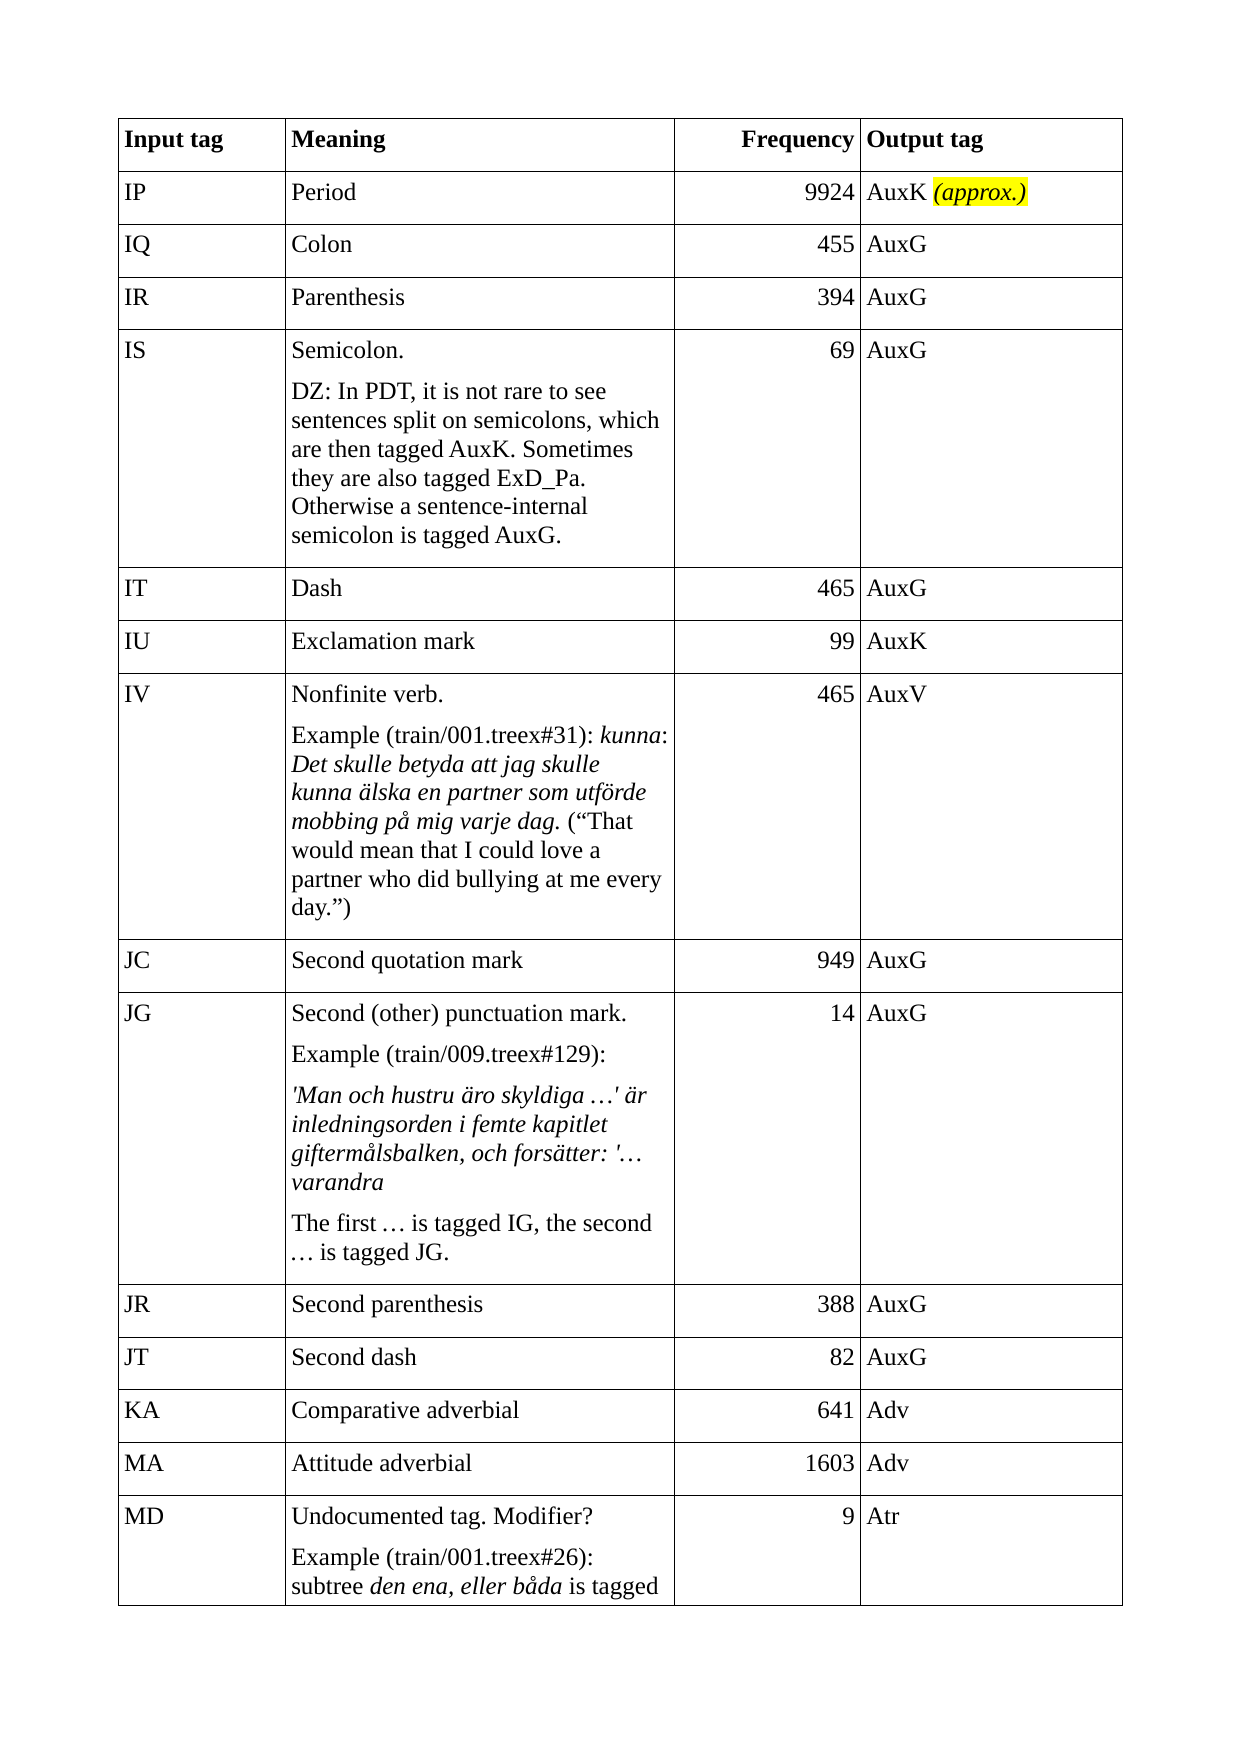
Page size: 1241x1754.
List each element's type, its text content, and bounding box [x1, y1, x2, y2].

table_cell AuxG [861, 993, 1122, 1284]
table_cell IS [119, 330, 285, 567]
table_cell IT [119, 568, 285, 620]
table_cell IR [119, 278, 285, 329]
table_cell IQ [119, 225, 285, 277]
table_cell IV [119, 674, 285, 939]
table_cell Second parenthesis [286, 1285, 674, 1337]
table_cell AuxV [861, 674, 1122, 939]
table_cell Period [286, 172, 674, 224]
table_cell Parenthesis [286, 278, 674, 329]
table_cell Undocumented tag. Modifier? Example (train/001.treex#26): subtree den ena, eller båda is tagged [286, 1496, 674, 1605]
table_cell 14 [675, 993, 860, 1284]
table_cell 455 [675, 225, 860, 277]
table_cell AuxG [861, 1285, 1122, 1337]
table_cell 9 [675, 1496, 860, 1605]
table_cell KA [119, 1390, 285, 1442]
table_cell Second quotation mark [286, 940, 674, 992]
table_cell JG [119, 993, 285, 1284]
table_header Meaning [286, 119, 674, 171]
table_cell MD [119, 1496, 285, 1605]
table_cell IU [119, 621, 285, 673]
table_cell 9924 [675, 172, 860, 224]
table_cell Nonfinite verb. Example (train/001.treex#31): kunna: Det skulle betyda att jag skulle kunna älska en partner som utförde mobbing på mig varje dag. (“That would mean that I could love a partner who did bullying at me every day.”) [286, 674, 674, 939]
table_cell Exclamation mark [286, 621, 674, 673]
table_cell IP [119, 172, 285, 224]
table_cell MA [119, 1443, 285, 1495]
table_cell AuxG [861, 225, 1122, 277]
table_cell Adv [861, 1443, 1122, 1495]
table_cell AuxK (approx.) [861, 172, 1122, 224]
table_cell Adv [861, 1390, 1122, 1442]
table_cell Dash [286, 568, 674, 620]
table_cell JR [119, 1285, 285, 1337]
table_cell JC [119, 940, 285, 992]
table_cell AuxG [861, 940, 1122, 992]
table_cell Semicolon. DZ: In PDT, it is not rare to see sentences split on semicolons, which are then tagged AuxK. Sometimes they are also tagged ExD_Pa. Otherwise a sentence-internal semicolon is tagged AuxG. [286, 330, 674, 567]
table_header Output tag [861, 119, 1122, 171]
table_cell 99 [675, 621, 860, 673]
table_cell Comparative adverbial [286, 1390, 674, 1442]
table_cell 82 [675, 1338, 860, 1389]
table_cell Attitude adverbial [286, 1443, 674, 1495]
table_cell AuxK [861, 621, 1122, 673]
table_cell JT [119, 1338, 285, 1389]
table_cell 641 [675, 1390, 860, 1442]
table_cell AuxG [861, 1338, 1122, 1389]
table_cell Colon [286, 225, 674, 277]
table_cell AuxG [861, 568, 1122, 620]
table_header Frequency [675, 119, 860, 171]
table_cell Second (other) punctuation mark. Example (train/009.treex#129): 'Man och hustru äro skyldiga …' är inledningsorden i femte kapitlet giftermålsbalken, och forsätter: '… varandra The first … is tagged IG, the second … is tagged JG. [286, 993, 674, 1284]
table_cell 465 [675, 568, 860, 620]
table_cell 949 [675, 940, 860, 992]
table_cell 394 [675, 278, 860, 329]
table_cell Second dash [286, 1338, 674, 1389]
table_cell 1603 [675, 1443, 860, 1495]
table_cell AuxG [861, 278, 1122, 329]
table_cell 69 [675, 330, 860, 567]
table_cell 388 [675, 1285, 860, 1337]
table_cell AuxG [861, 330, 1122, 567]
table_header Input tag [119, 119, 285, 171]
table_cell Atr [861, 1496, 1122, 1605]
table_cell 465 [675, 674, 860, 939]
